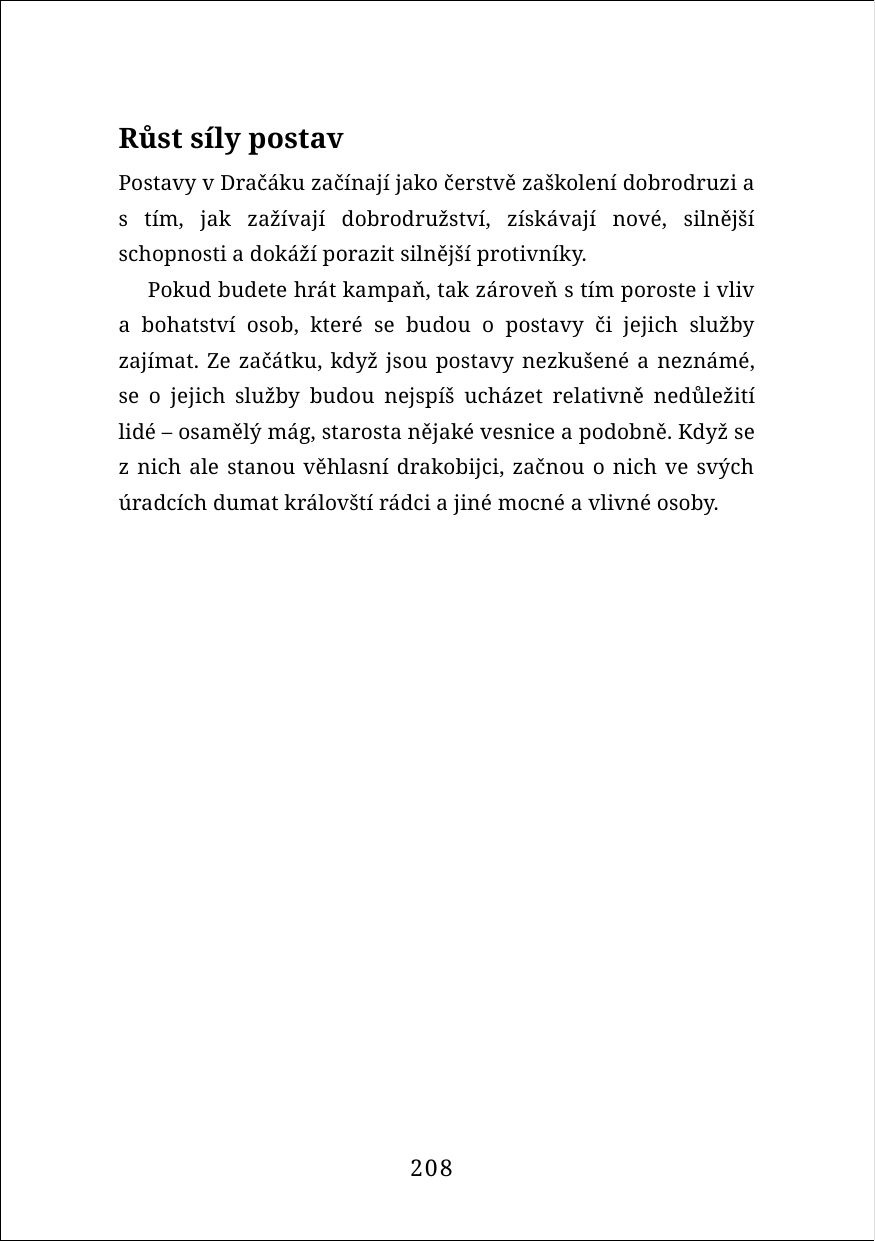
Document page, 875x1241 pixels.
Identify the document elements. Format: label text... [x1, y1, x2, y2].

text Postavy v Dračáku začínají jako čerstvě zaškolení dobrodruzi a s tím, jak zažívají dobrodružství, získávají nové, silnější schopnosti a dokáží porazit silnější protivníky. Pokud budete hrát kampaň, tak zároveň s tím poroste i vliv a bohatství osob, které se budou o postavy či jejich služby zajímat. Ze začátku, když jsou postavy nezkušené a neznámé, se o jejich služby budou nejspíš ucházet relativně nedůležití lidé – osamělý mág, starosta nějaké vesnice a podobně. Když se z nich ale stanou věhlasní drakobijci, začnou o nich ve svých úradcích dumat královští rádci a jiné mocné a vlivné osoby. [118, 168, 756, 516]
subtitle Růst síly postav [118, 118, 756, 157]
